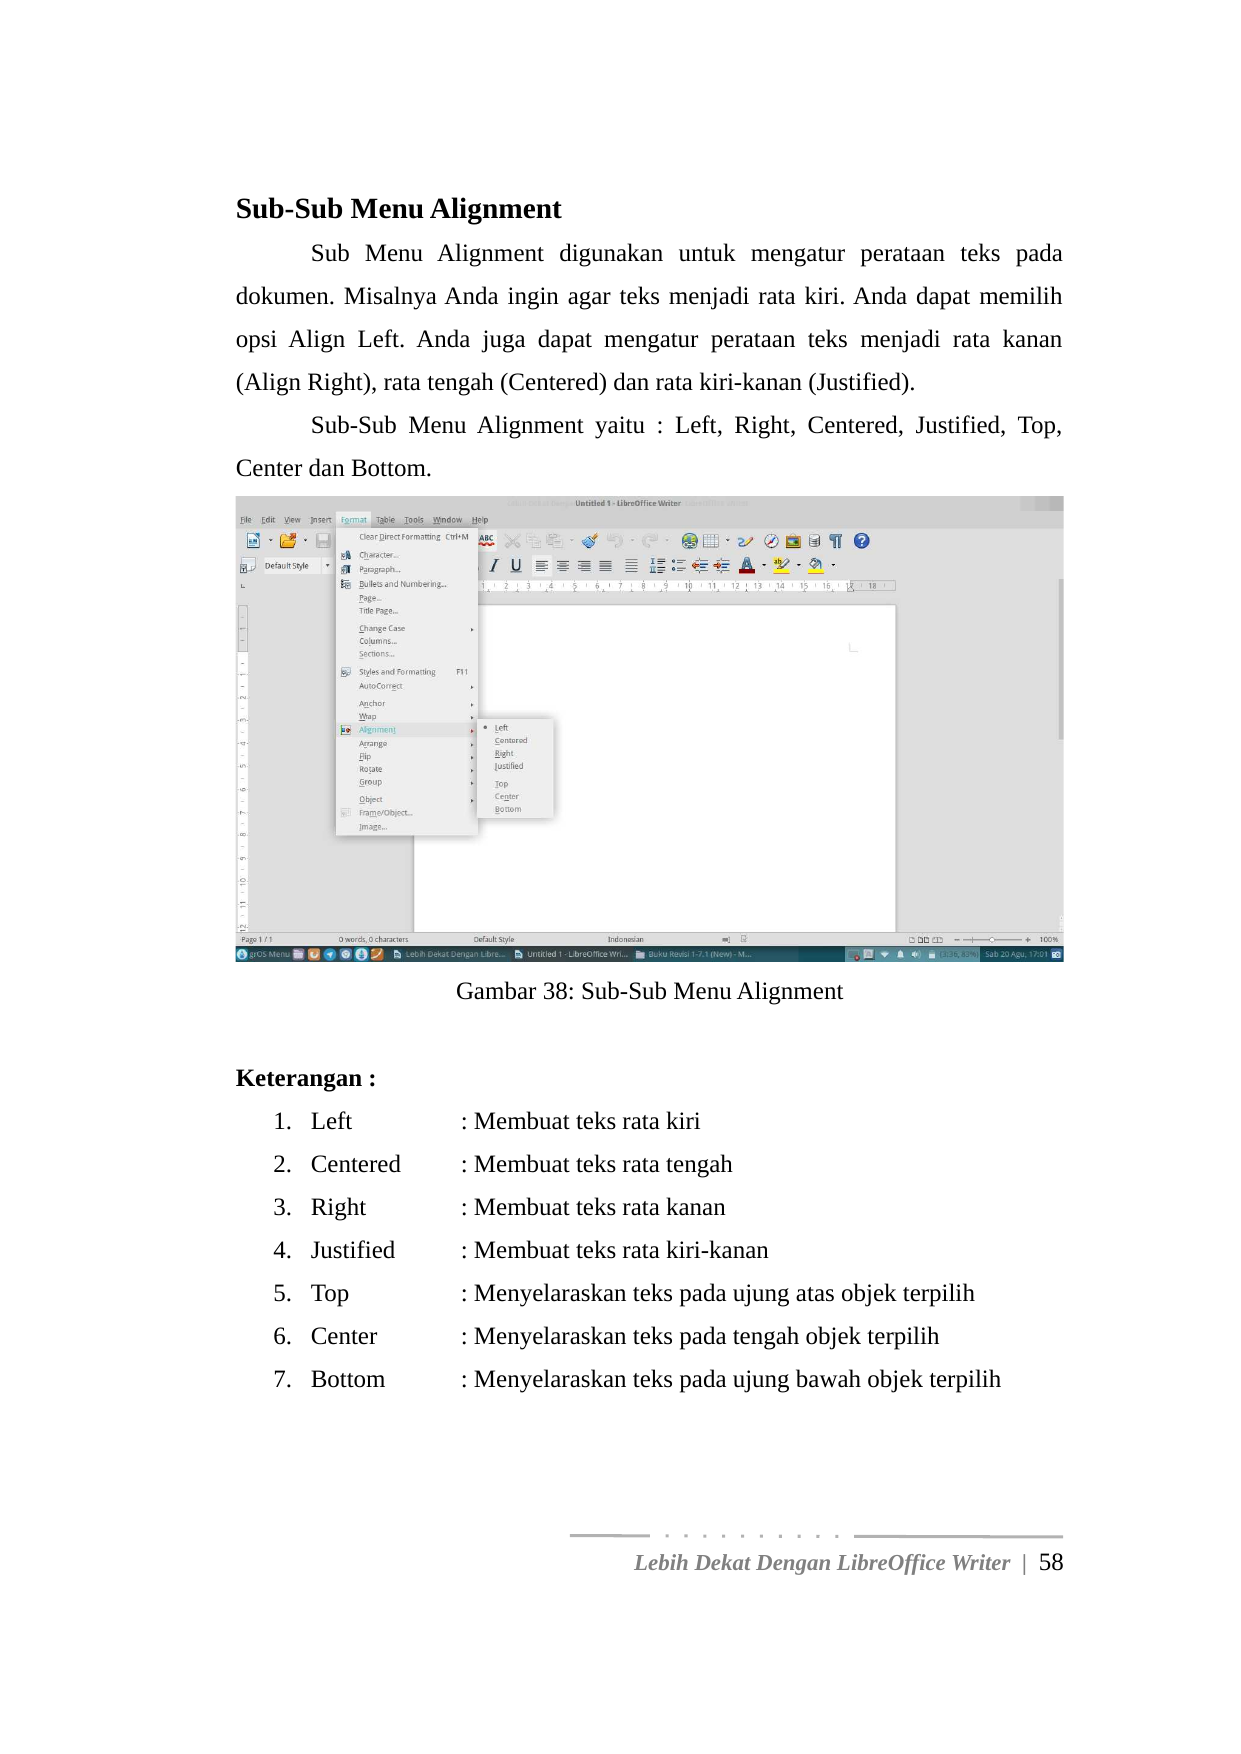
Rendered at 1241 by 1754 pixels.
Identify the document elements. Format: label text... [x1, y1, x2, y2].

list Centered : Membuat teks rata tengah [273, 1149, 1063, 1178]
list Center : Menyelaraskan teks pada tengah objek terpilih [273, 1321, 1063, 1350]
list Bottom : Menyelaraskan teks pada ujung bawah objek terpilih [273, 1364, 1063, 1393]
list Right : Membuat teks rata kanan [273, 1192, 1063, 1221]
subtitle Sub-Sub Menu Alignment [236, 192, 1063, 225]
list Left : Membuat teks rata kiri [273, 1106, 1063, 1134]
text Keterangan : [236, 1063, 1063, 1091]
list Top : Menyelaraskan teks pada ujung atas objek terpilih [273, 1278, 1063, 1307]
text Sub Menu Alignment digunakan untuk mengatur perataan teks pada dokumen. Misalnya Anda ingin agar teks menjadi rata kiri. Anda dapat memilih opsi Align Left. Anda juga dapat mengatur perataan teks menjadi rata kanan (Align Right), rata tengah (Centered) dan rata kiri-kanan (Justified). [236, 238, 1063, 396]
text Sub-Sub Menu Alignment yaitu : Left, Right, Centered, Justified, Top, Center dan Bottom. [236, 410, 1063, 482]
text Gambar 38: Sub-Sub Menu Alignment [236, 962, 1063, 1005]
picture [235, 496, 1064, 962]
list Justified : Membuat teks rata kiri-kanan [273, 1235, 1063, 1264]
